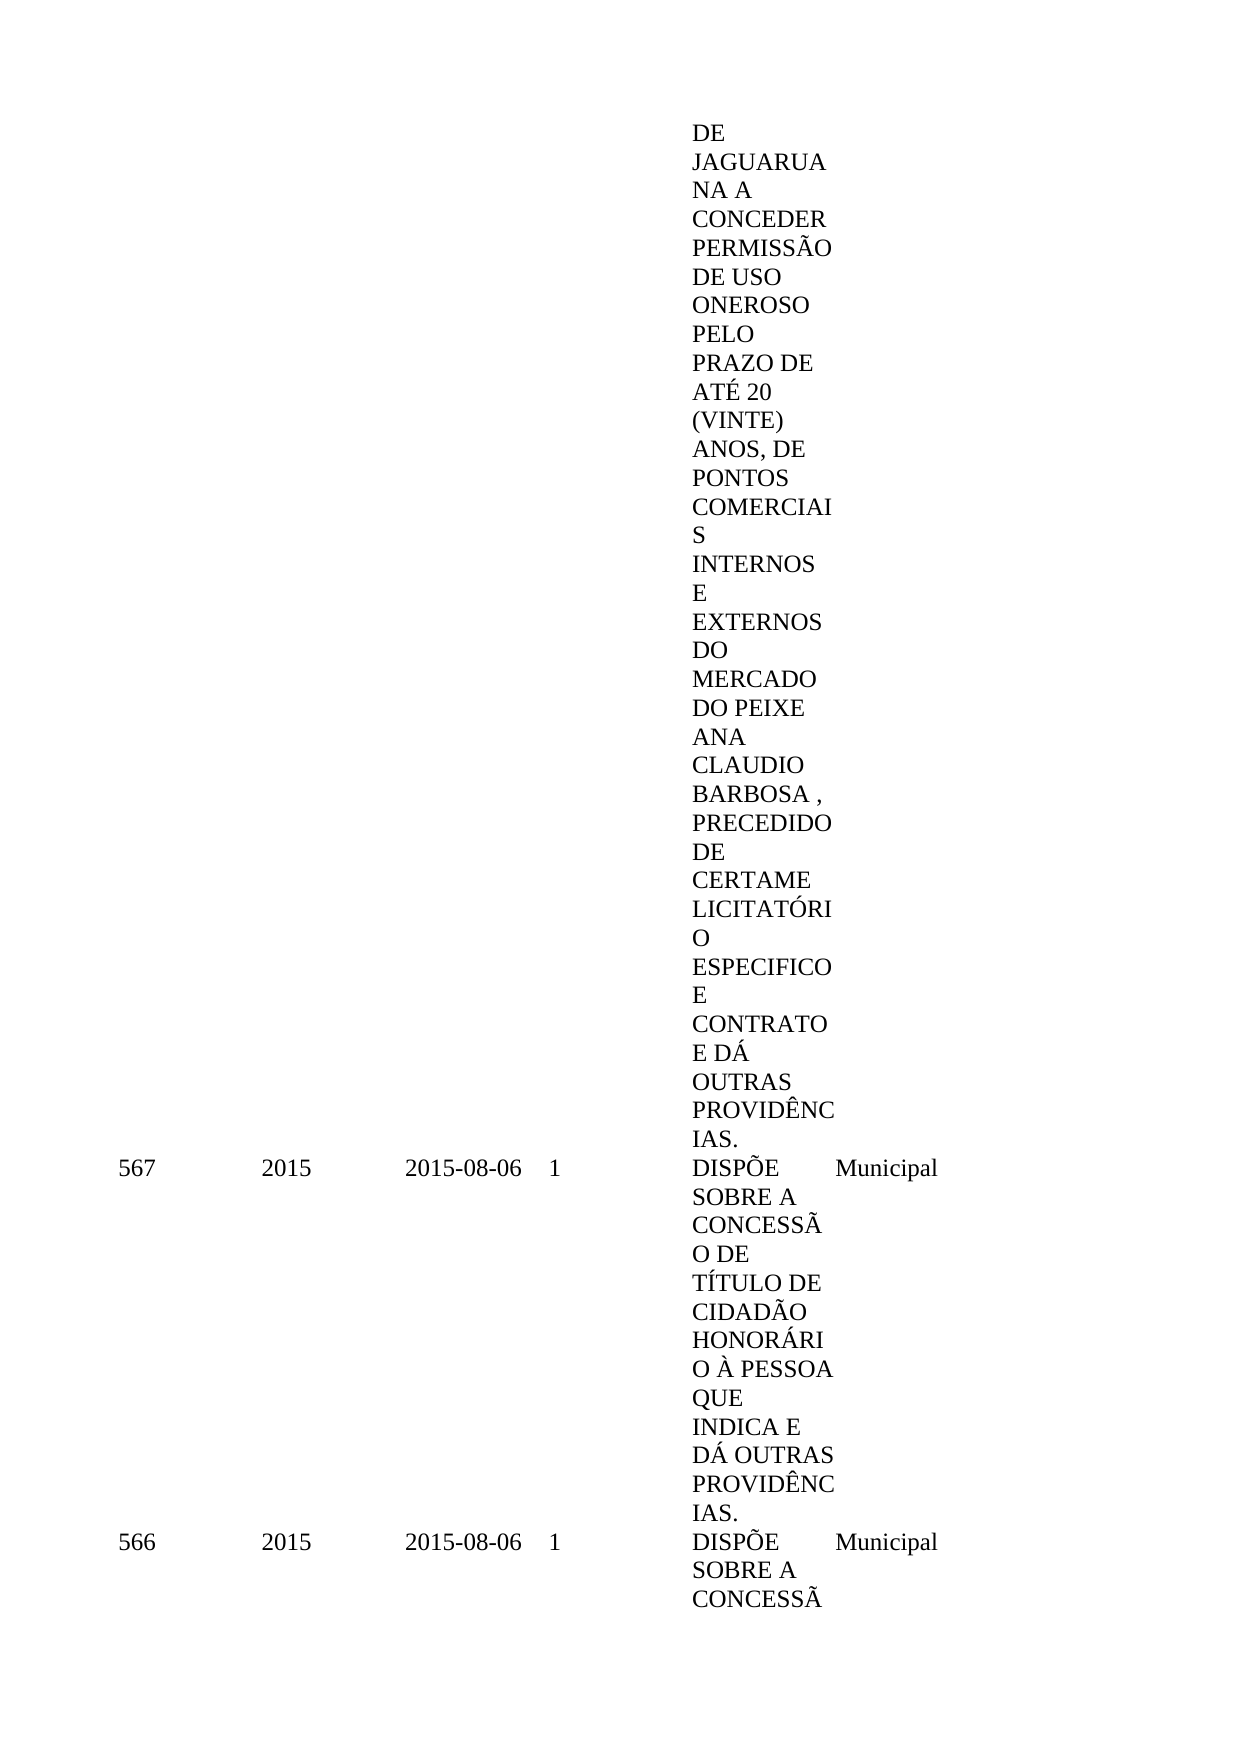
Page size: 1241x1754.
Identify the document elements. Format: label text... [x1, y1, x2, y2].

table_cell DISPÕE SOBRE A CONCESSÃO DE TÍTULO DE CIDADÃO HONORÁRIO À PESSOA QUE INDICA E DÁ OUTRAS PROVIDÊNCIAS. [692, 1153, 835, 1527]
table_cell [261, 118, 405, 1153]
table_cell 566 [118, 1527, 261, 1613]
table_cell Municipal [835, 1153, 979, 1527]
table_cell [979, 1153, 1122, 1527]
table_cell [979, 1527, 1122, 1613]
table_cell [405, 118, 548, 1153]
table_cell Municipal [835, 1527, 979, 1613]
table_cell 2015-08-06 [405, 1527, 548, 1613]
table_cell DISPÕE SOBRE A CONCESSÃ [692, 1527, 835, 1613]
table_cell 567 [118, 1153, 261, 1527]
table_cell 1 [548, 1153, 692, 1527]
table_cell [548, 118, 692, 1153]
table_cell 2015 [261, 1153, 405, 1527]
table_cell [979, 118, 1122, 1153]
table_cell [835, 118, 979, 1153]
table_cell 2015 [261, 1527, 405, 1613]
table_cell 2015-08-06 [405, 1153, 548, 1527]
table_cell 1 [548, 1527, 692, 1613]
table_cell DE JAGUARUANA A CONCEDER PERMISSÃO DE USO ONEROSO PELO PRAZO DE ATÉ 20 (VINTE) ANOS, DE PONTOS COMERCIAIS INTERNOS E EXTERNOS DO MERCADO DO PEIXE ANA CLAUDIO BARBOSA , PRECEDIDO DE CERTAME LICITATÓRIO ESPECIFICO E CONTRATO E DÁ OUTRAS PROVIDÊNCIAS. [692, 118, 835, 1153]
table_cell [118, 118, 261, 1153]
